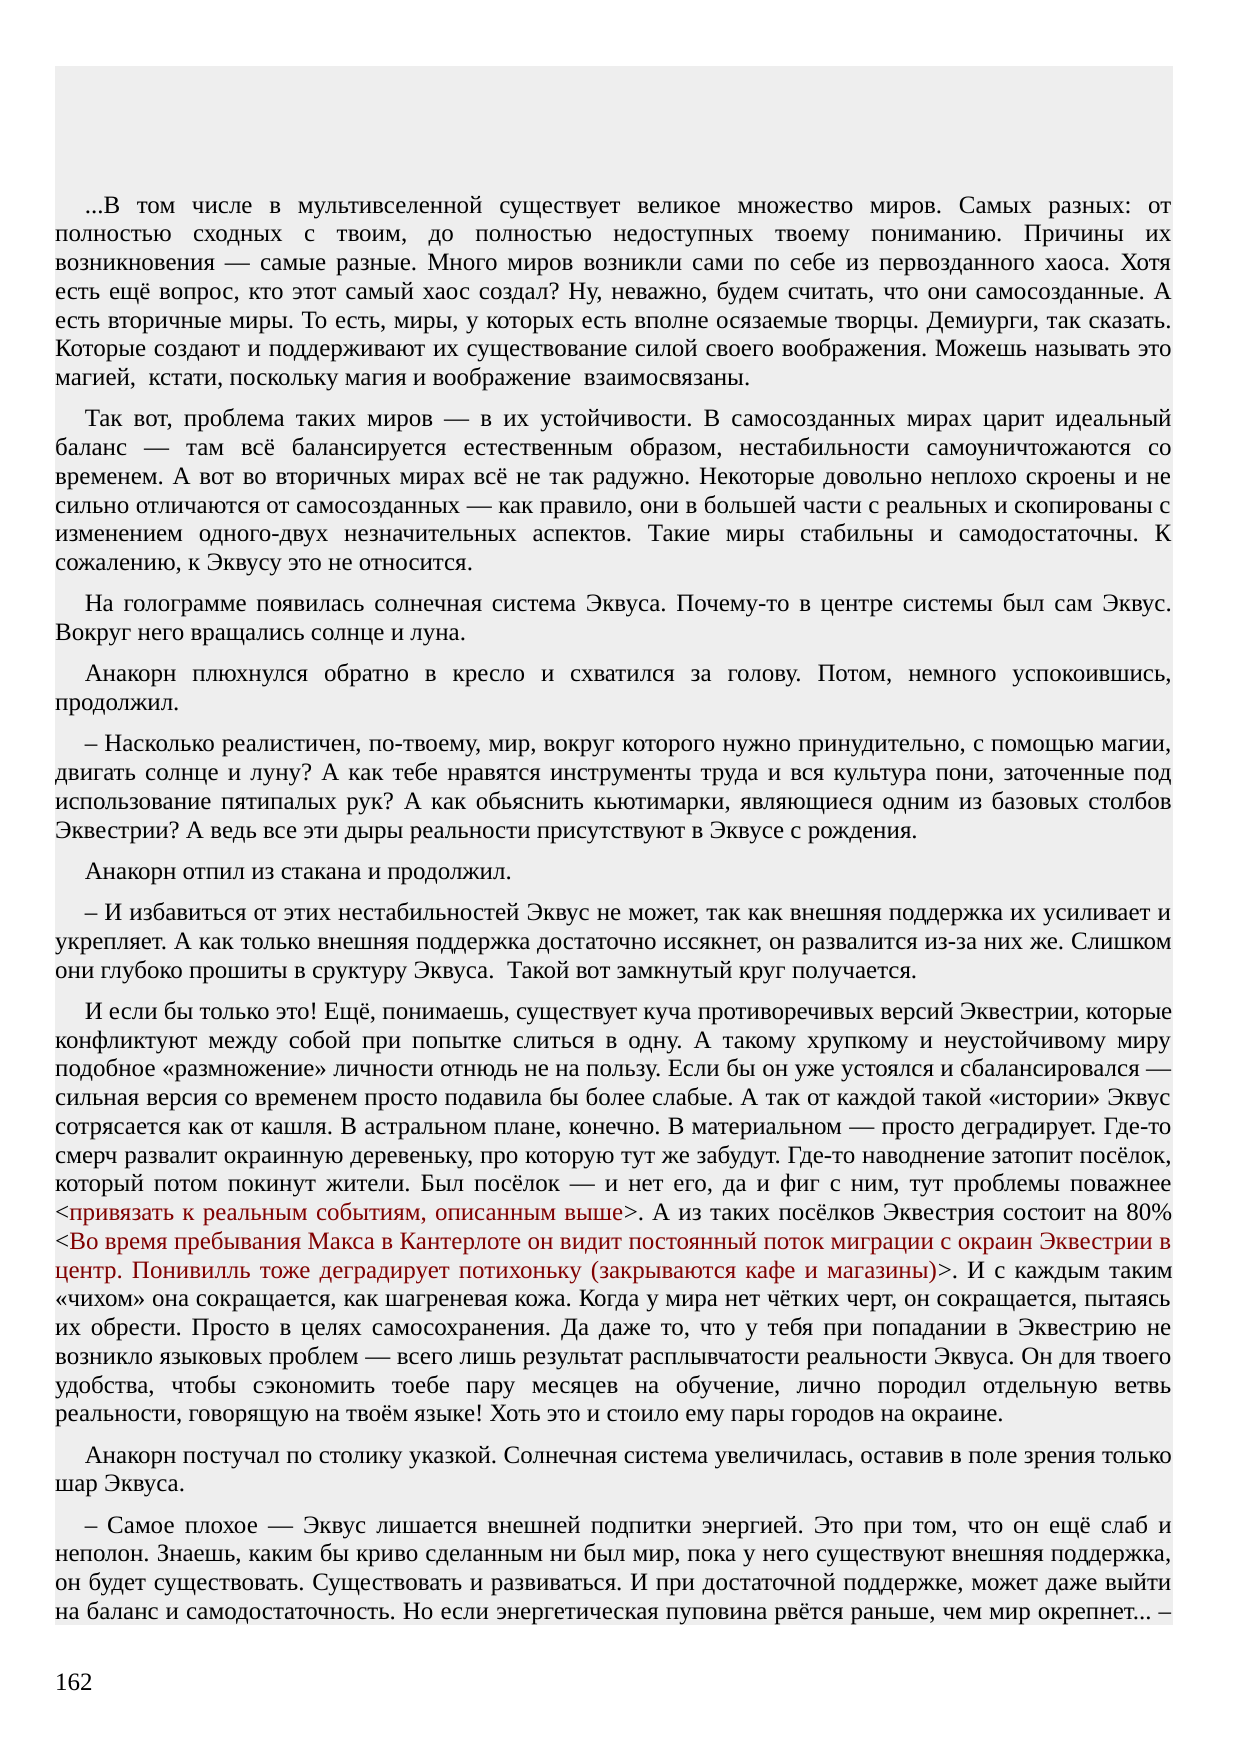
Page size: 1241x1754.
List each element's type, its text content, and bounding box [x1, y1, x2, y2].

text – Самое плохое — Эквус лишается внешней подпитки энергией. Это при том, что он ещё слаб и неполон. Знаешь, каким бы криво сделанным ни был мир, пока у него существуют внешняя поддержка, он будет существовать. Существовать и развиваться. И при достаточной поддержке, может даже выйти на баланс и самодостаточность. Но если энергетическая пуповина рвётся раньше, чем мир окрепнет... – [55, 1510, 1173, 1625]
text Анакорн плюхнулся обратно в кресло и схватился за голову. Потом, немного успокоившись, продолжил. [55, 658, 1173, 716]
text – И избавиться от этих нестабильностей Эквус не может, так как внешняя поддержка их усиливает и укрепляет. А как только внешняя поддержка достаточно иссякнет, он развалится из-за них же. Слишком они глубоко прошиты в сруктуру Эквуса. Такой вот замкнутый круг получается. [55, 897, 1173, 983]
text На голограмме появилась солнечная система Эквуса. Почему-то в центре системы был сам Эквус. Вокруг него вращались солнце и луна. [55, 588, 1173, 646]
text – Насколько реалистичен, по-твоему, мир, вокруг которого нужно принудительно, с помощью магии, двигать солнце и луну? А как тебе нравятся инструменты труда и вся культура пони, заточенные под использование пятипалых рук? А как обьяснить кьютимарки, являющиеся одним из базовых столбов Эквестрии? А ведь все эти дыры реальности присутствуют в Эквусе с рождения. [55, 728, 1173, 843]
text Анакорн постучал по столику указкой. Солнечная система увеличилась, оставив в поле зрения только шар Эквуса. [55, 1440, 1173, 1497]
text И если бы только это! Ещё, понимаешь, существует куча противоречивых версий Эквестрии, которые конфликтуют между собой при попытке слиться в одну. А такому хрупкому и неустойчивому миру подобное «размножение» личности отнюдь не на пользу. Если бы он уже устоялся и сбалансировался — сильная версия со временем просто подавила бы более слабые. А так от каждой такой «истории» Эквус сотрясается как от кашля. В астральном плане, конечно. В материальном — просто деградирует. Где-то смерч развалит окраинную деревеньку, про которую тут же забудут. Где-то наводнение затопит посёлок, который потом покинут жители. Был посёлок — и нет его, да и фиг с ним, тут проблемы поважнее <привязать к реальным событиям, описанным выше>. А из таких посёлков Эквестрия состоит на 80% <Во время пребывания Макса в Кантерлоте он видит постоянный поток миграции с окраин Эквестрии в центр. Понивилль тоже деградирует потихоньку (закрываются кафе и магазины)>. И с каждым таким «чихом» она сокращается, как шагреневая кожа. Когда у мира нет чётких черт, он сокращается, пытаясь их обрести. Просто в целях самосохранения. Да даже то, что у тебя при попадании в Эквестрию не возникло языковых проблем — всего лишь результат расплывчатости реальности Эквуса. Он для твоего удобства, чтобы сэкономить тоебе пару месяцев на обучение, лично породил отдельную ветвь реальности, говорящую на твоём языке! Хоть это и стоило ему пары городов на окраине. [55, 996, 1173, 1427]
text Анакорн отпил из стакана и продолжил. [55, 856, 1173, 885]
text ...В том числе в мультивселенной существует великое множество миров. Самых разных: от полностью сходных с твоим, до полностью недоступных твоему пониманию. Причины их возникновения — самые разные. Много миров возникли сами по себе из первозданного хаоса. Хотя есть ещё вопрос, кто этот самый хаос создал? Ну, неважно, будем считать, что они самосозданные. А есть вторичные миры. То есть, миры, у которых есть вполне осязаемые творцы. Демиурги, так сказать. Которые создают и поддерживают их существование силой своего воображения. Можешь называть это магией, кстати, поскольку магия и воображение взаимосвязаны. [55, 190, 1173, 391]
text Так вот, проблема таких миров — в их устойчивости. В самосозданных мирах царит идеальный баланс — там всё балансируется естественным образом, нестабильности самоуничтожаются со временем. А вот во вторичных мирах всё не так радужно. Некоторые довольно неплохо скроены и не сильно отличаются от самосозданных — как правило, они в большей части с реальных и скопированы с изменением одного-двух незначительных аспектов. Такие миры стабильны и самодостаточны. К сожалению, к Эквусу это не относится. [55, 403, 1173, 576]
